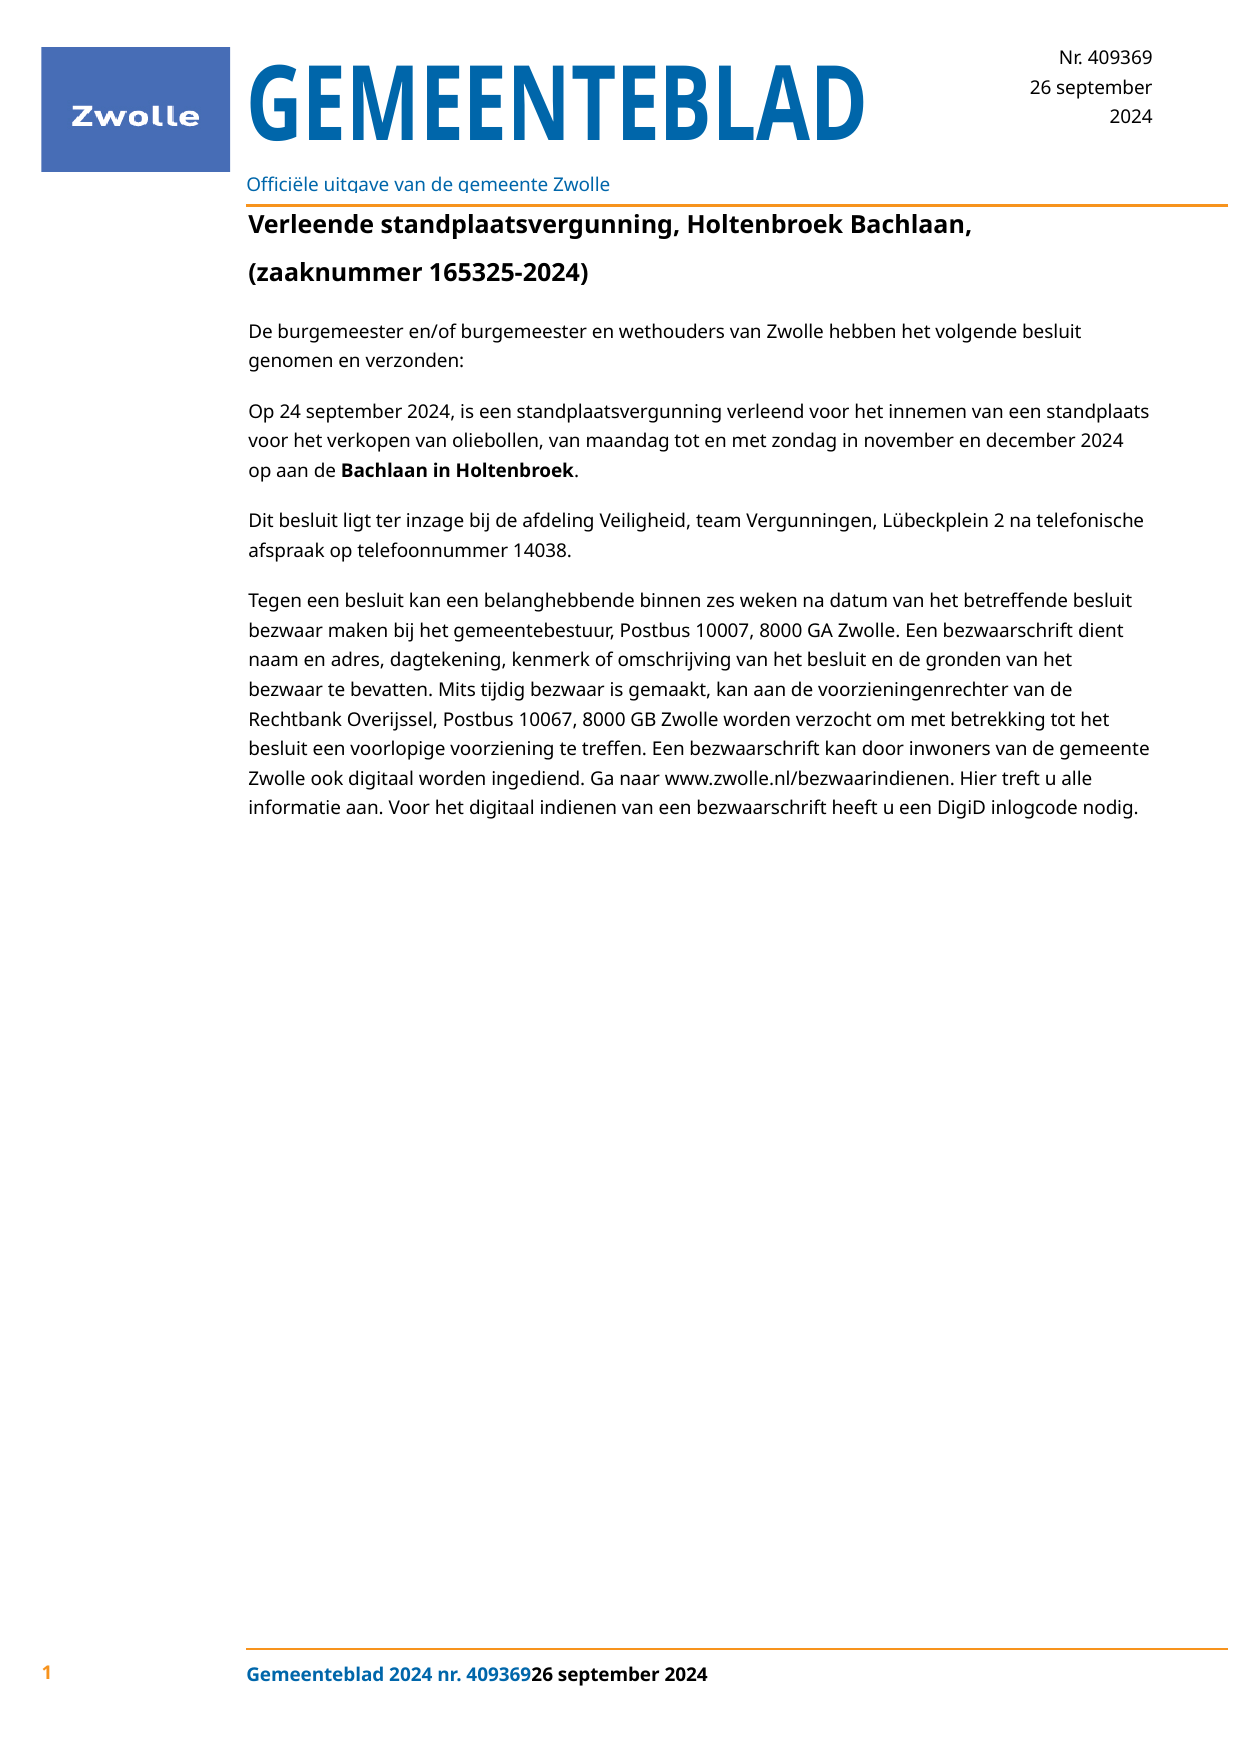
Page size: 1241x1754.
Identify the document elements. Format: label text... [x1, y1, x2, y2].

text Verleende standplaatsvergunning, Holtenbroek Bachlaan, (zaaknummer 165325-2024) [248, 207, 1152, 288]
text De burgemeester en/of burgemeester en wethouders van Zwolle hebben het volgende besluit genomen en verzonden: [248, 318, 1152, 373]
text Op 24 september 2024, is een standplaatsvergunning verleend voor het innemen van een standplaats voor het verkopen van oliebollen, van maandag tot en met zondag in november en december 2024 op aan de Bachlaan in Holtenbroek. [248, 398, 1152, 483]
text Tegen een besluit kan een belanghebbende binnen zes weken na datum van het betreffende besluit bezwaar maken bij het gemeentebestuur, Postbus 10007, 8000 GA Zwolle. Een bezwaarschrift dient naam en adres, dagtekening, kenmerk of omschrijving van het besluit en de gronden van het bezwaar te bevatten. Mits tijdig bezwaar is gemaakt, kan aan de voorzieningenrechter van de Rechtbank Overijssel, Postbus 10067, 8000 GB Zwolle worden verzocht om met betrekking tot het besluit een voorlopige voorziening te treffen. Een bezwaarschrift kan door inwoners van de gemeente Zwolle ook digitaal worden ingediend. Ga naar www.zwolle.nl/bezwaarindienen. Hier treft u alle informatie aan. Voor het digitaal indienen van een bezwaarschrift heeft u een DigiD inlogcode nodig. [248, 587, 1152, 820]
picture [41, 47, 231, 172]
text Dit besluit ligt ter inzage bij de afdeling Veiligheid, team Vergunningen, Lübeckplein 2 na telefonische afspraak op telefoonnummer 14038. [248, 507, 1152, 563]
